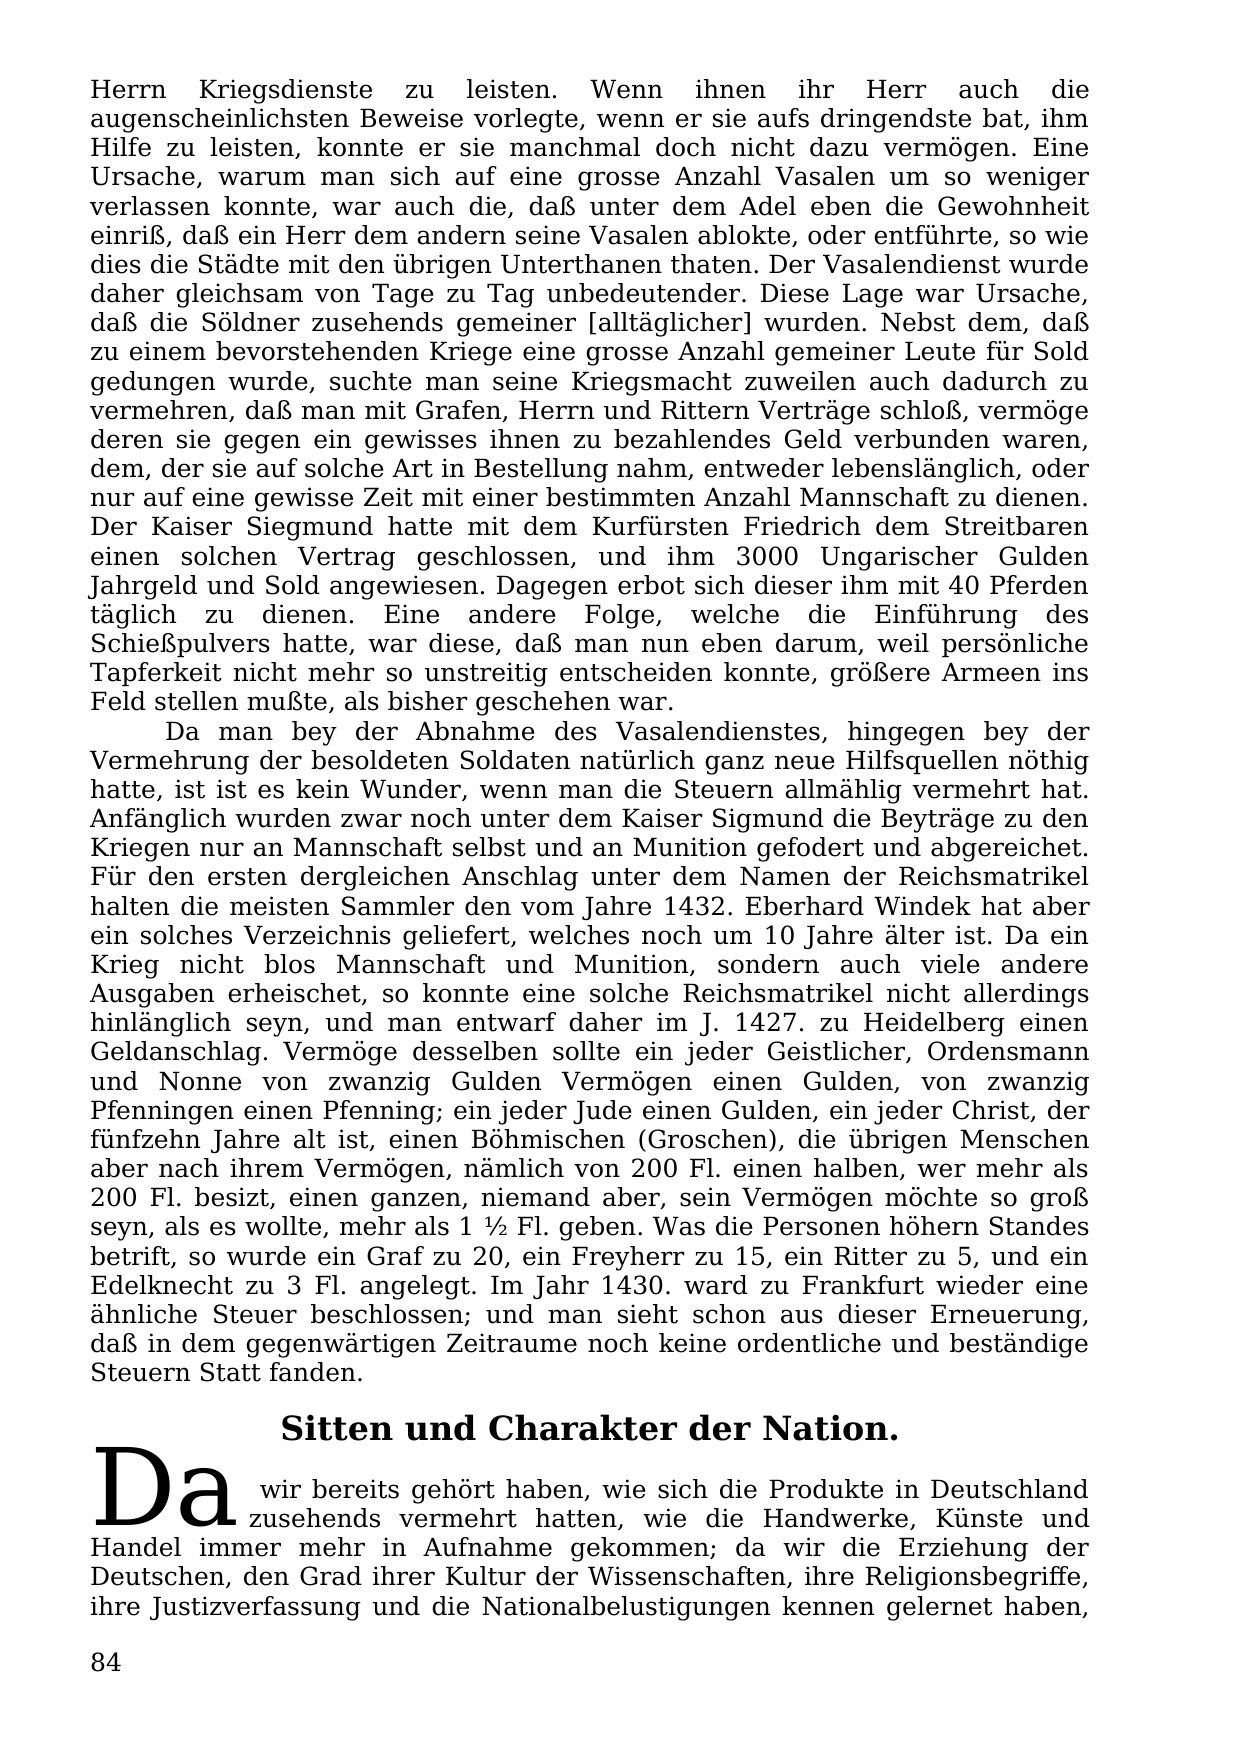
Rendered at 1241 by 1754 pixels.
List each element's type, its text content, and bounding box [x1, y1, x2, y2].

text Da wir bereits gehört haben, wie sich die Produkte in Deutschland zusehends vermehrt hatten, wie die Handwerke, Künste und Handel immer mehr in Aufnahme gekommen; da wir die Erziehung der Deutschen, den Grad ihrer Kultur der Wissenschaften, ihre Religionsbegriffe, ihre Justizverfassung und die Nationalbelustigungen kennen gelernet haben, [90, 1448, 1091, 1621]
text Sitten und Charakter der Nation. [90, 1387, 1091, 1448]
text Herrn Kriegsdienste zu leisten. Wenn ihnen ihr Herr auch die augenscheinlichsten Beweise vorlegte, wenn er sie aufs dringendste bat, ihm Hilfe zu leisten, konnte er sie manchmal doch nicht dazu vermögen. Eine Ursache, warum man sich auf eine grosse Anzahl Vasalen um so weniger verlassen konnte, war auch die, daß unter dem Adel eben die Gewohnheit einriß, daß ein Herr dem andern seine Vasalen ablokte, oder entführte, so wie dies die Städte mit den übrigen Unterthanen thaten. Der Vasalendienst wurde daher gleichsam von Tage zu Tag unbedeutender. Diese Lage war Ursache, daß die Söldner zusehends gemeiner [alltäglicher] wurden. Nebst dem, daß zu einem bevorstehenden Kriege eine grosse Anzahl gemeiner Leute für Sold gedungen wurde, suchte man seine Kriegsmacht zuweilen auch dadurch zu vermehren, daß man mit Grafen, Herrn und Rittern Verträge schloß, vermöge deren sie gegen ein gewisses ihnen zu bezahlendes Geld verbunden waren, dem, der sie auf solche Art in Bestellung nahm, entweder lebenslänglich, oder nur auf eine gewisse Zeit mit einer bestimmten Anzahl Mannschaft zu dienen. Der Kaiser Siegmund hatte mit dem Kurfürsten Friedrich dem Streitbaren einen solchen Vertrag geschlossen, und ihm 3000 Ungarischer Gulden Jahrgeld und Sold angewiesen. Dagegen erbot sich dieser ihm mit 40 Pferden täglich zu dienen. Eine andere Folge, welche die Einführung des Schießpulvers hatte, war diese, daß man nun eben darum, weil persönliche Tapferkeit nicht mehr so unstreitig entscheiden konnte, größere Armeen ins Feld stellen mußte, als bisher geschehen war. [90, 75, 1091, 717]
text Da man bey der Abnahme des Vasalendienstes, hingegen bey der Vermehrung der besoldeten Soldaten natürlich ganz neue Hilfsquellen nöthig hatte, ist ist es kein Wunder, wenn man die Steuern allmählig vermehrt hat. Anfänglich wurden zwar noch unter dem Kaiser Sigmund die Beyträge zu den Kriegen nur an Mannschaft selbst und an Munition gefodert und abgereichet. Für den ersten dergleichen Anschlag unter dem Namen der Reichsmatrikel halten die meisten Sammler den vom Jahre 1432. Eberhard Windek hat aber ein solches Verzeichnis geliefert, welches noch um 10 Jahre älter ist. Da ein Krieg nicht blos Mannschaft und Munition, sondern auch viele andere Ausgaben erheischet, so konnte eine solche Reichsmatrikel nicht allerdings hinlänglich seyn, und man entwarf daher im J. 1427. zu Heidelberg einen Geldanschlag. Vermöge desselben sollte ein jeder Geistlicher, Ordensmann und Nonne von zwanzig Gulden Vermögen einen Gulden, von zwanzig Pfenningen einen Pfenning; ein jeder Jude einen Gulden, ein jeder Christ, der fünfzehn Jahre alt ist, einen Böhmischen (Groschen), die übrigen Menschen aber nach ihrem Vermögen, nämlich von 200 Fl. einen halben, wer mehr als 200 Fl. besizt, einen ganzen, niemand aber, sein Vermögen möchte so groß seyn, als es wollte, mehr als 1 ½ Fl. geben. Was die Personen höhern Standes betrift, so wurde ein Graf zu 20, ein Freyherr zu 15, ein Ritter zu 5, und ein Edelknecht zu 3 Fl. angelegt. Im Jahr 1430. ward zu Frankfurt wieder eine ähnliche Steuer beschlossen; und man sieht schon aus dieser Erneuerung, daß in dem gegenwärtigen Zeitraume noch keine ordentliche und beständige Steuern Statt fanden. [90, 717, 1091, 1387]
